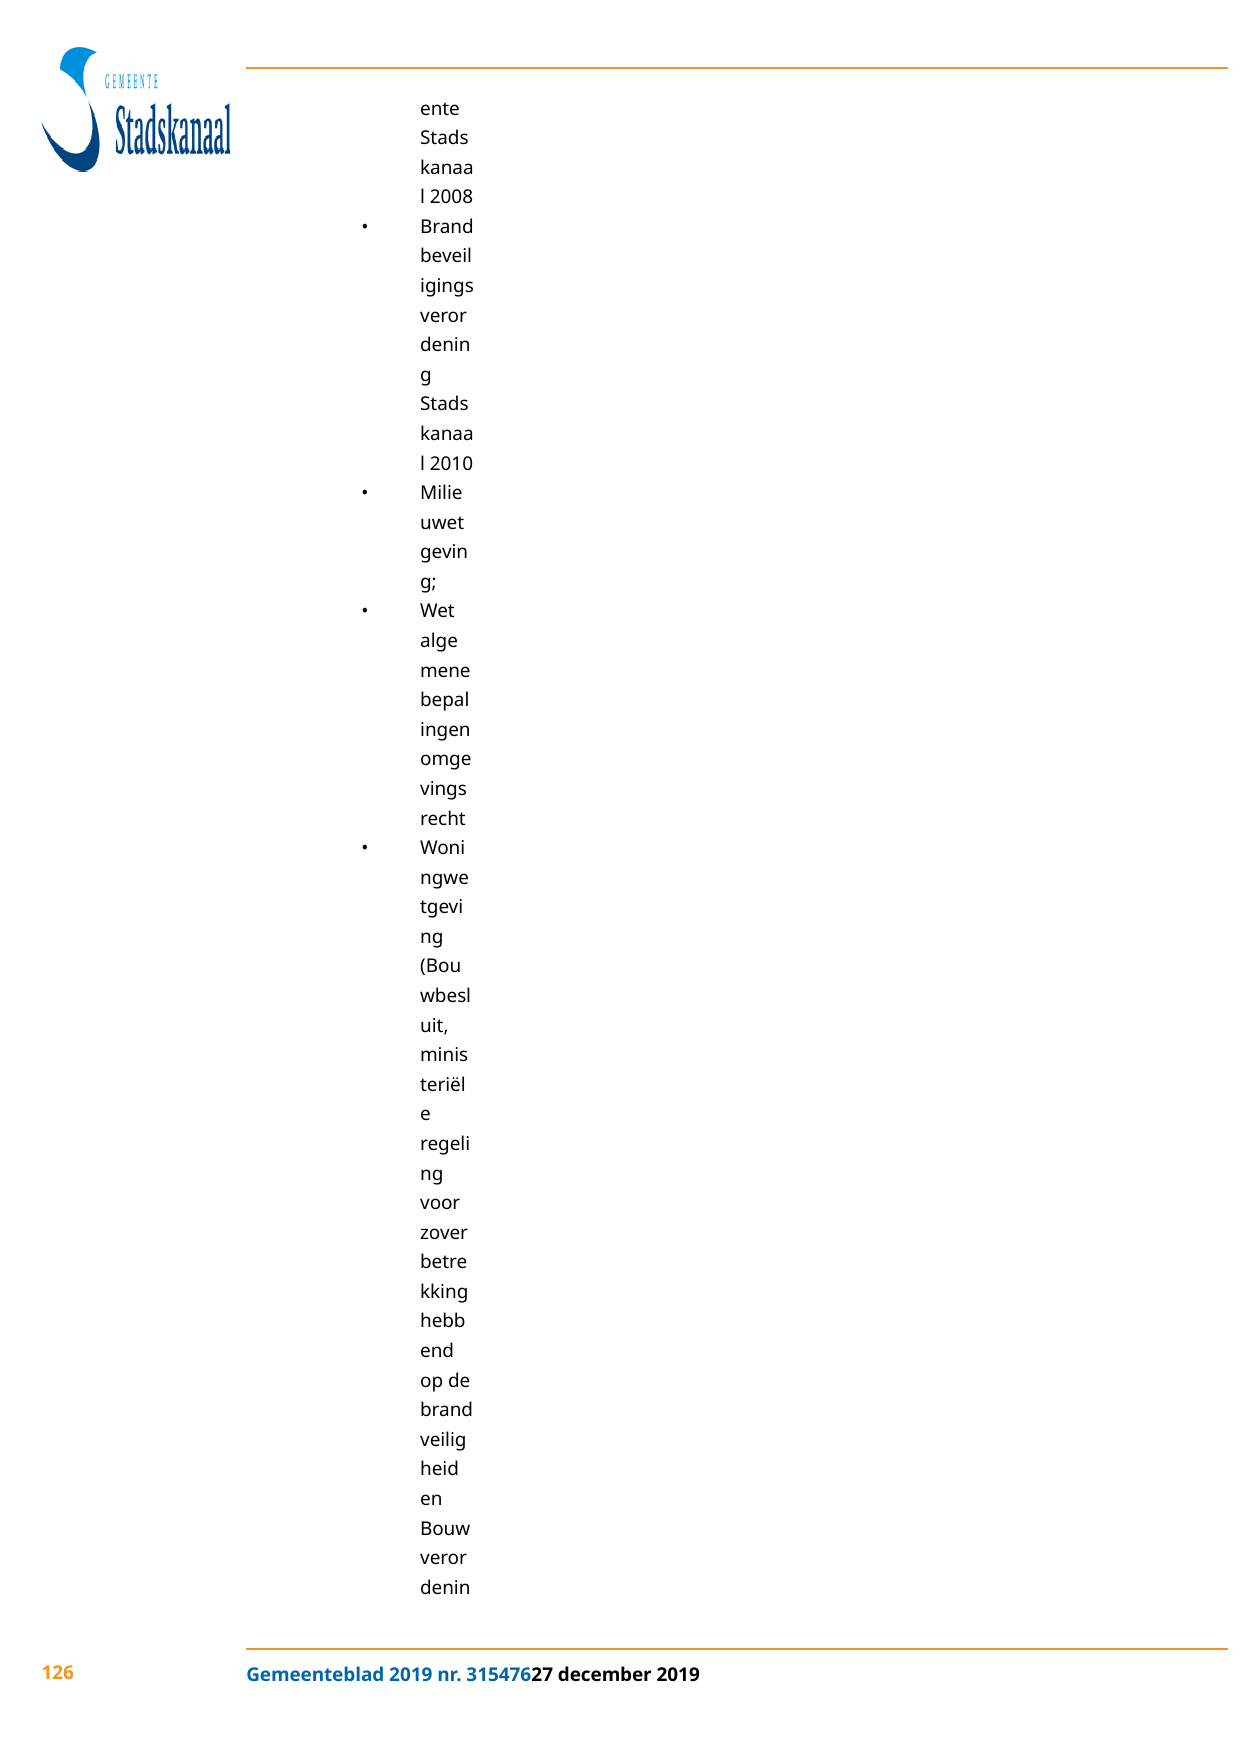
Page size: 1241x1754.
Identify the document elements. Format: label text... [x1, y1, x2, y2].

table_cell [1039, 95, 1152, 1600]
table_cell [813, 95, 926, 1600]
table_cell [248, 95, 361, 1600]
table_cell [926, 95, 1038, 1600]
table_cell [700, 95, 813, 1600]
picture [41, 47, 231, 172]
table_cell [474, 95, 587, 1600]
table_cell ente Stadskanaal 2008 Brandbeveiligingsverordening Stadskanaal 2010 Milieuwetgeving; Wet algemene bepalingen omgevingsrecht Woningwetgeving (Bouwbesluit, ministeriële regeling voor zover betrekking hebbend op de brandveiligheid en Bouwverordenin [361, 95, 474, 1600]
table_cell [587, 95, 700, 1600]
